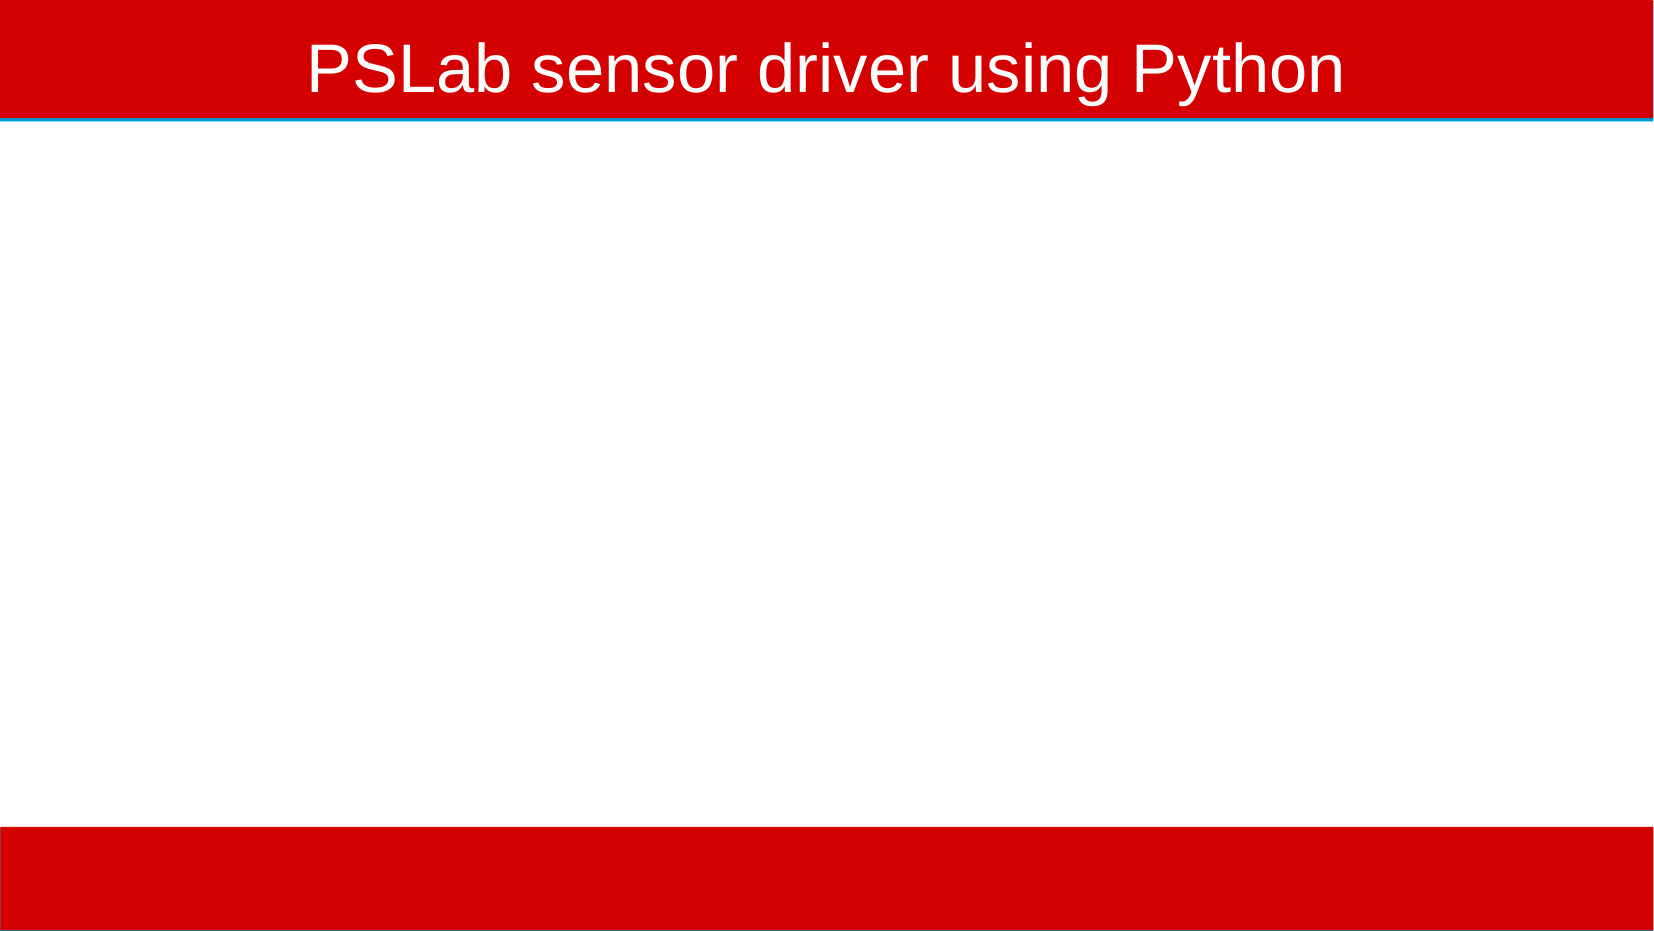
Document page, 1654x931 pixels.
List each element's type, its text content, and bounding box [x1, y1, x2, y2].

title PSLab sensor driver using Python [59, 29, 1595, 108]
